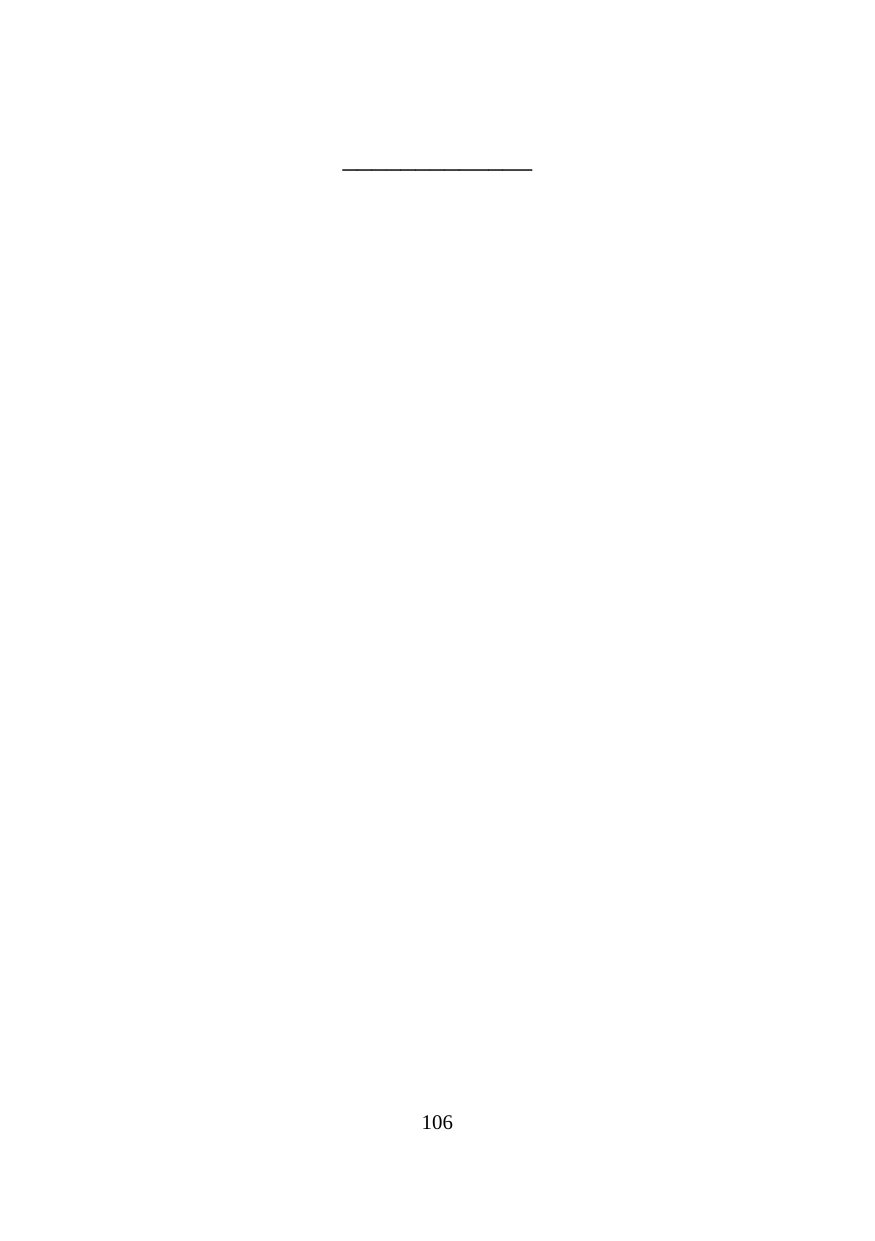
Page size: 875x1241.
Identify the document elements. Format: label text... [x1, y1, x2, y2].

text _____________ [106, 140, 768, 173]
